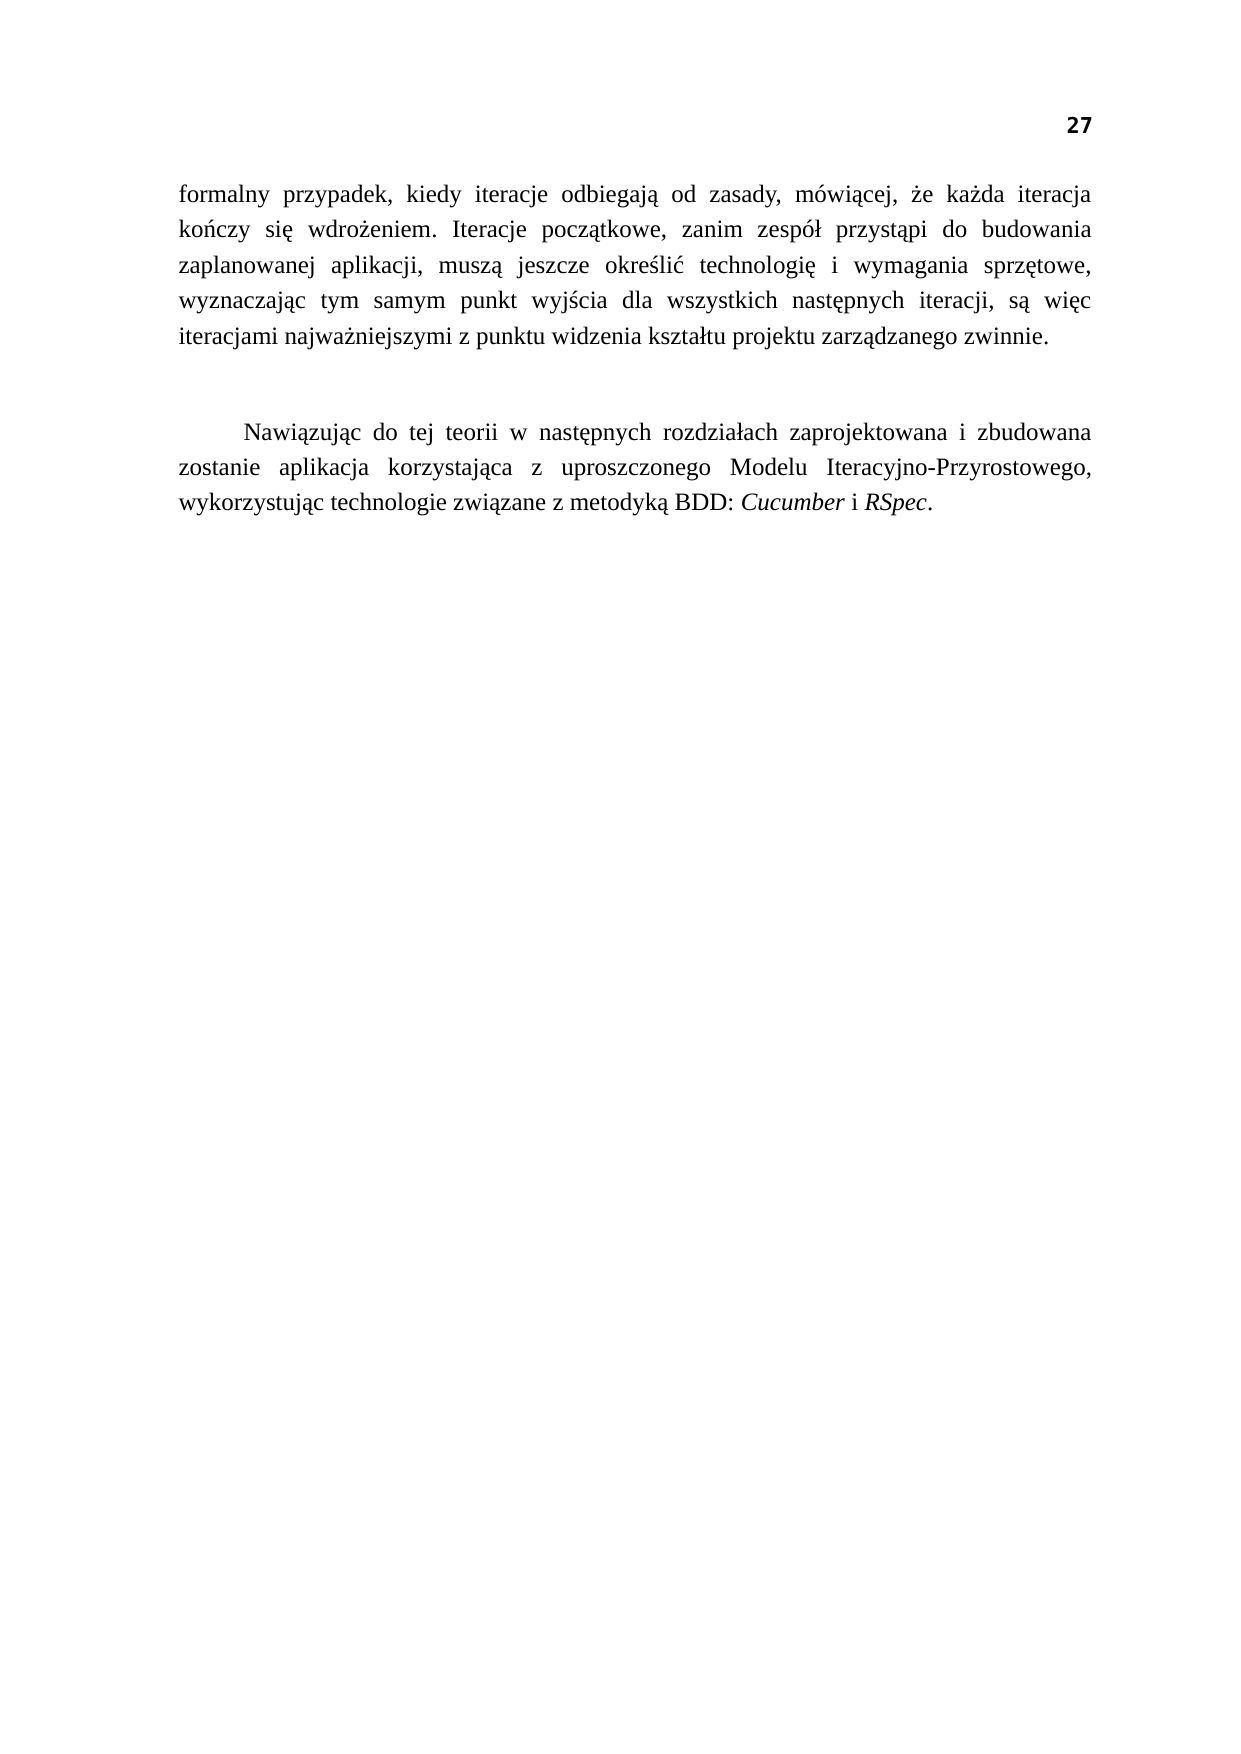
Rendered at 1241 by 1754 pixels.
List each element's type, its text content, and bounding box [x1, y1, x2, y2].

text formalny przypadek, kiedy iteracje odbiegają od zasady, mówiącej, że każda iteracja kończy się wdrożeniem. Iteracje początkowe, zanim zespół przystąpi do budowania zaplanowanej aplikacji, muszą jeszcze określić technologię i wymagania sprzętowe, wyznaczając tym samym punkt wyjścia dla wszystkich następnych iteracji, są więc iteracjami najważniejszymi z punktu widzenia kształtu projektu zarządzanego zwinnie. [178, 174, 1093, 351]
text Nawiązując do tej teorii w następnych rozdziałach zaprojektowana i zbudowana zostanie aplikacja korzystająca z uproszczonego Modelu Iteracyjno-Przyrostowego, wykorzystując technologie związane z metodyką BDD: Cucumber i RSpec. [178, 412, 1093, 518]
